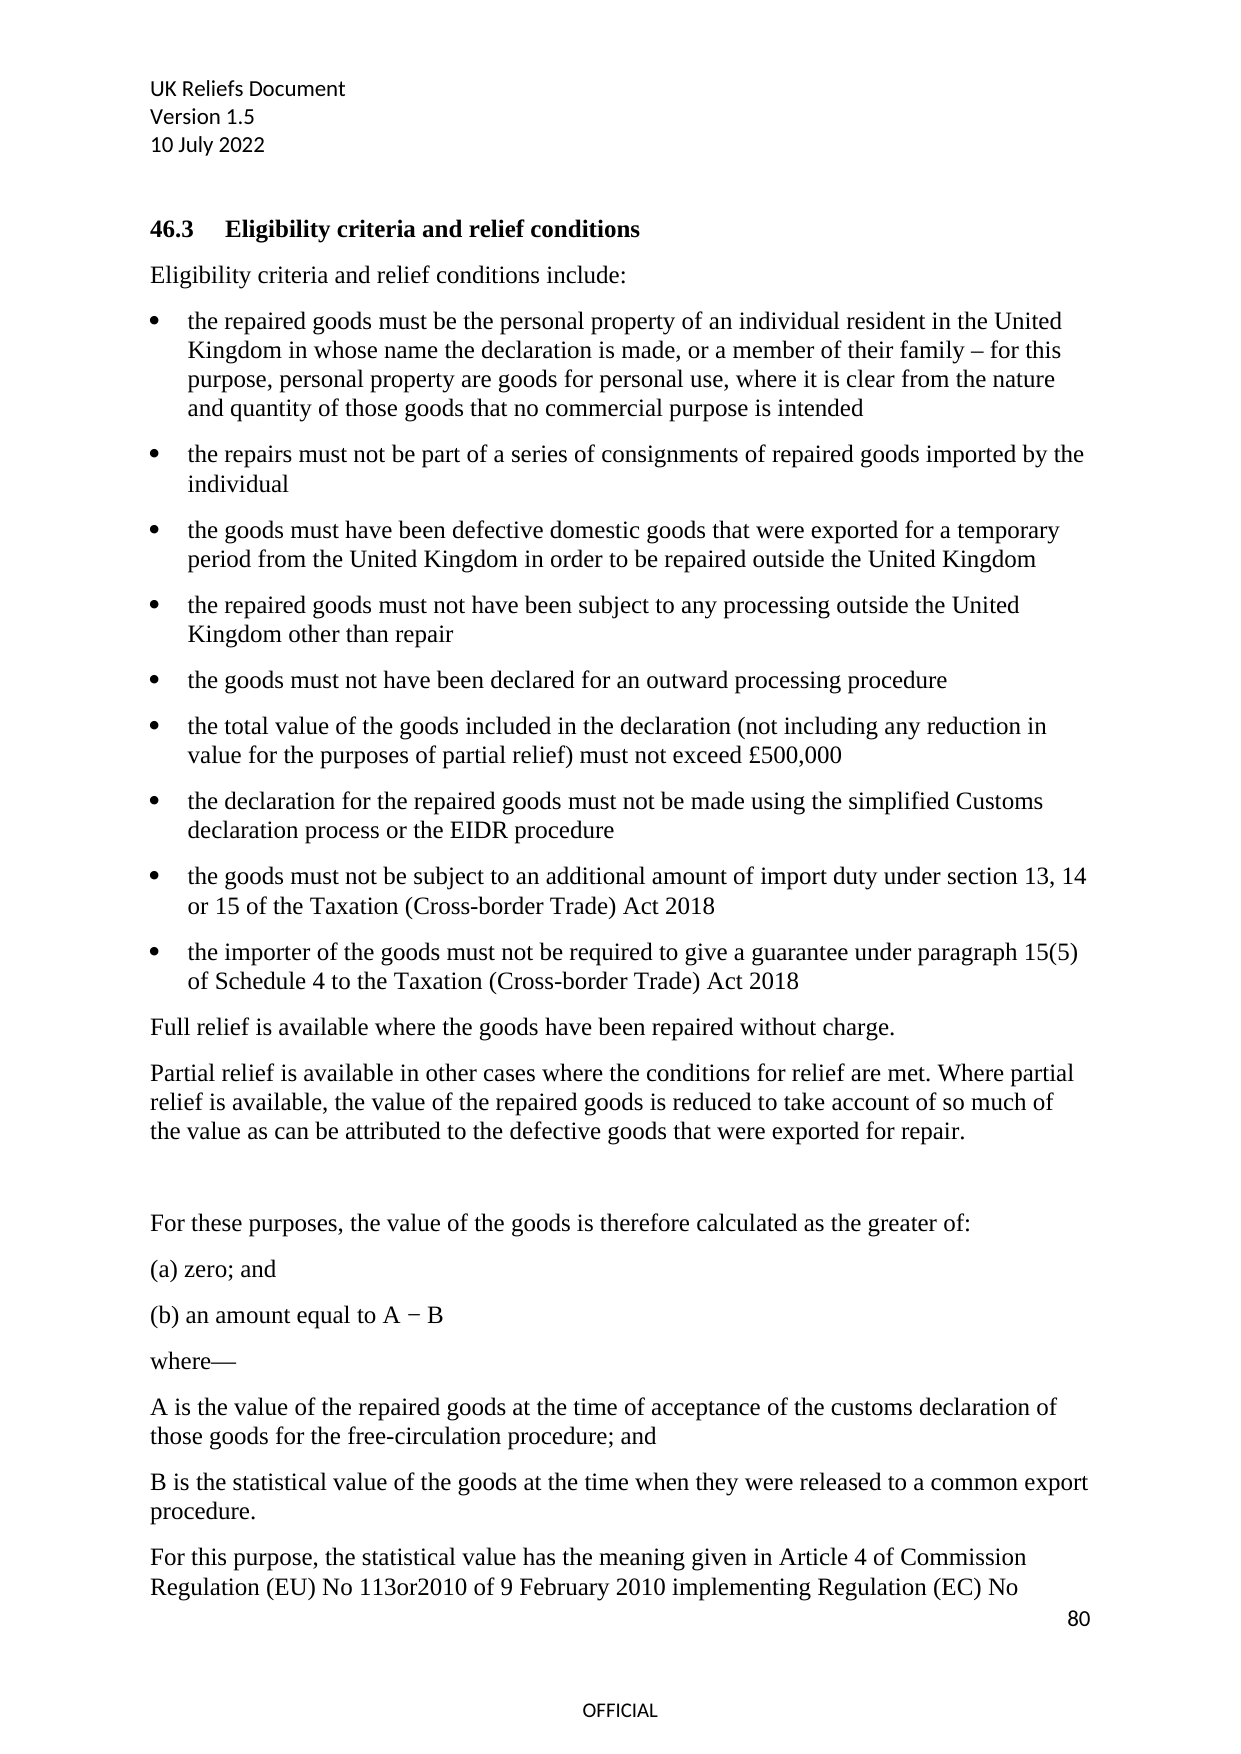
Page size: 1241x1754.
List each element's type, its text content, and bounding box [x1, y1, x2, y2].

text Partial relief is available in other cases where the conditions for relief are met. Where partial relief is available, the value of the repaired goods is reduced to take account of so much of the value as can be attributed to the defective goods that were exported for repair. [150, 1058, 1090, 1145]
list the repairs must not be part of a series of consignments of repaired goods imported by the individual [150, 439, 1090, 497]
list the repaired goods must not have been subject to any processing outside the United Kingdom other than repair [150, 590, 1090, 648]
list the repaired goods must be the personal property of an individual resident in the United Kingdom in whose name the declaration is made, or a member of their family – for this purpose, personal property are goods for personal use, where it is clear from the nature and quantity of those goods that no commercial purpose is intended [150, 306, 1090, 422]
list the declaration for the repaired goods must not be made using the simplified Customs declaration process or the EIDR procedure [150, 786, 1090, 844]
text Full relief is available where the goods have been repaired without charge. [150, 1012, 1090, 1041]
text 46.3 Eligibility criteria and relief conditions [150, 214, 1090, 243]
text B is the statistical value of the goods at the time when they were released to a common export procedure. [150, 1467, 1090, 1525]
text A is the value of the repaired goods at the time of acceptance of the customs declaration of those goods for the free-circulation procedure; and [150, 1392, 1090, 1450]
text (a) zero; and [150, 1254, 1090, 1283]
list the goods must not have been declared for an outward processing procedure [150, 665, 1090, 694]
text Eligibility criteria and relief conditions include: [150, 260, 1090, 288]
list the total value of the goods included in the declaration (not including any reduction in value for the purposes of partial relief) must not exceed £500,000 [150, 711, 1090, 769]
list the goods must not be subject to an additional amount of import duty under section 13, 14 or 15 of the Taxation (Cross-border Trade) Act 2018 [150, 861, 1090, 919]
text where— [150, 1346, 1090, 1375]
list the goods must have been defective domestic goods that were exported for a temporary period from the United Kingdom in order to be repaired outside the United Kingdom [150, 515, 1090, 573]
text (b) an amount equal to A − B [150, 1300, 1090, 1329]
text For this purpose, the statistical value has the meaning given in Article 4 of Commission Regulation (EU) No 113or2010 of 9 February 2010 implementing Regulation (EC) No [150, 1542, 1090, 1600]
list the importer of the goods must not be required to give a guarantee under paragraph 15(5) of Schedule 4 to the Taxation (Cross-border Trade) Act 2018 [150, 937, 1090, 995]
text For these purposes, the value of the goods is therefore calculated as the greater of: [150, 1208, 1090, 1237]
